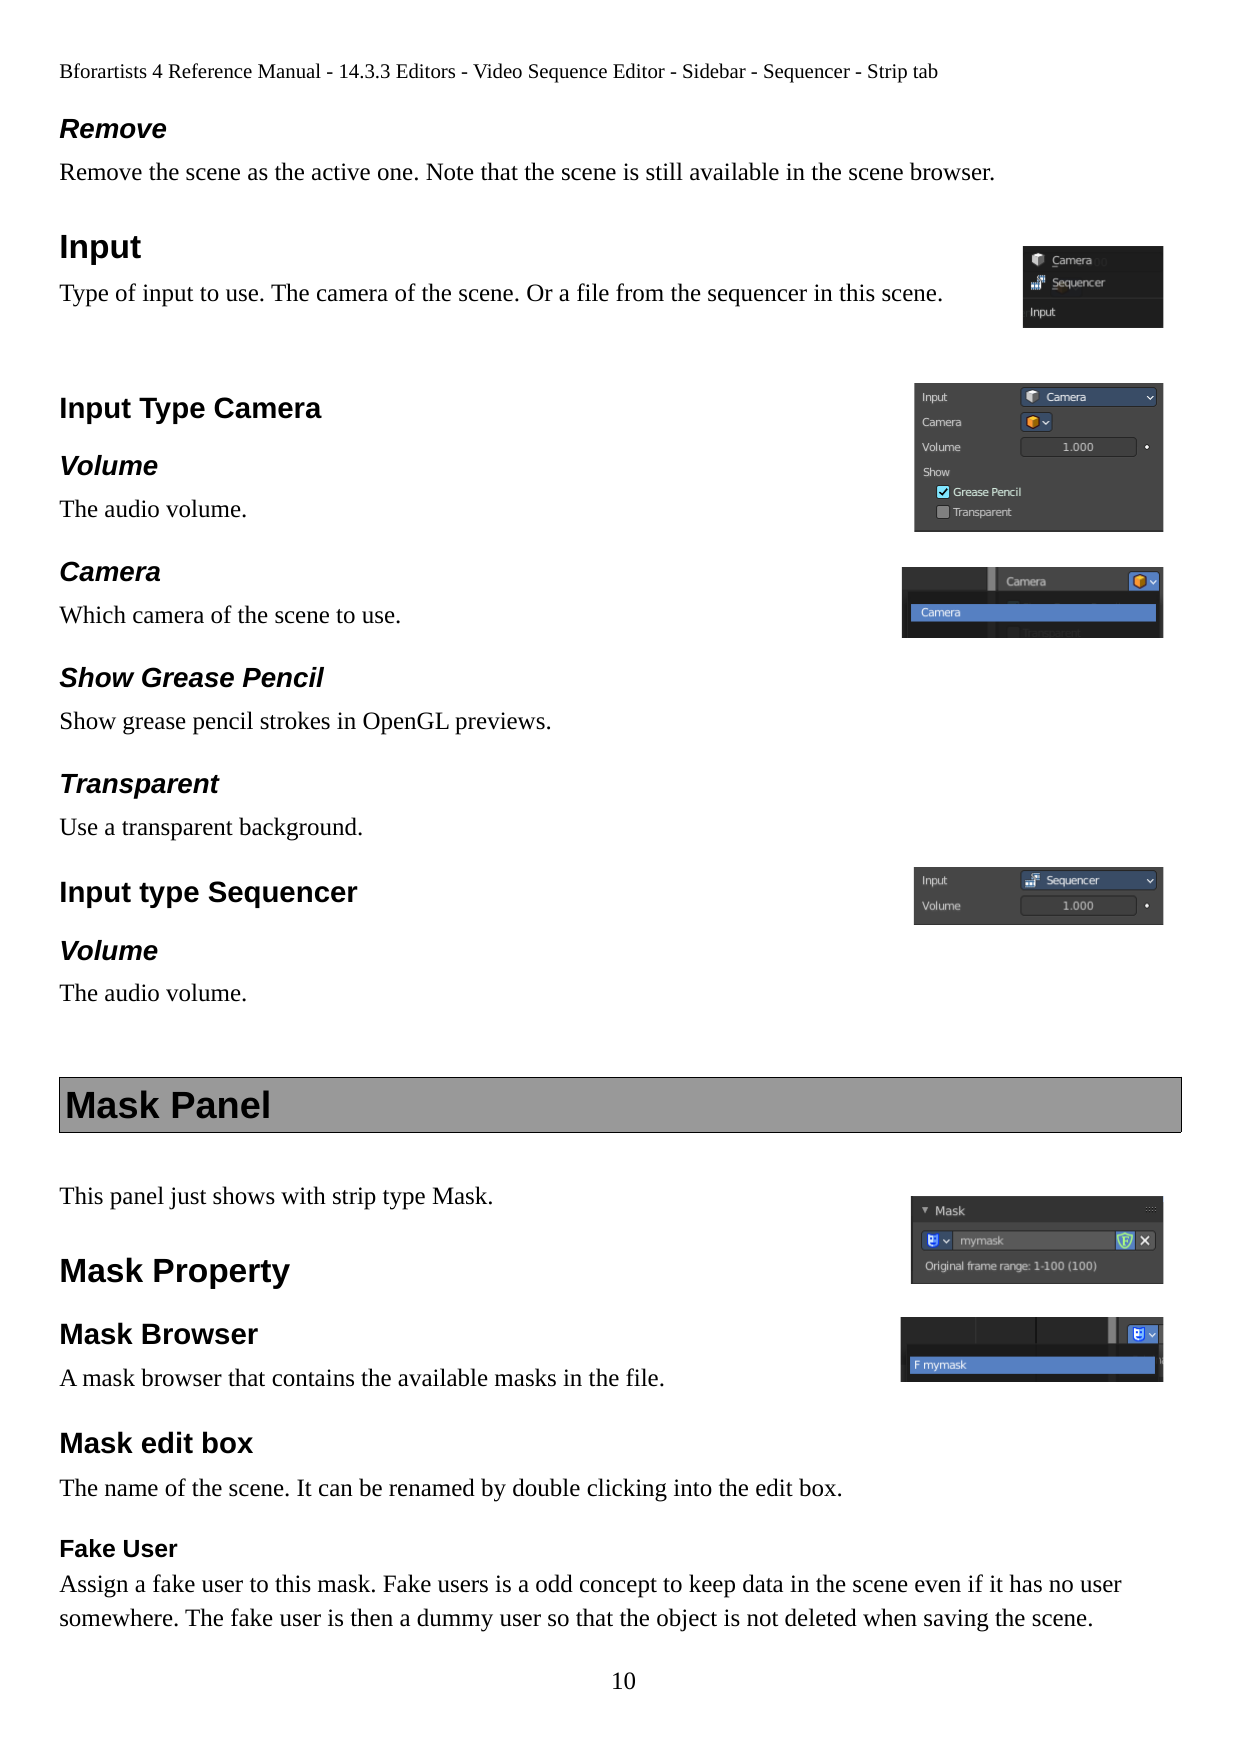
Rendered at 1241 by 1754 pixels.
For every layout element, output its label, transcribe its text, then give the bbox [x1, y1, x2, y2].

subtitle Input type Sequencer [59, 875, 913, 909]
picture [1022, 246, 1164, 328]
text Type of input to use. The camera of the scene. Or a file from the sequencer in this scene. [59, 278, 1022, 307]
picture [910, 1196, 1164, 1284]
picture [914, 383, 1164, 532]
subtitle Volume [59, 934, 1181, 966]
subtitle Volume [59, 449, 914, 481]
picture [901, 567, 1164, 638]
subtitle Transparent [59, 767, 1181, 799]
subtitle [1164, 449, 1181, 481]
subtitle [1164, 875, 1181, 909]
picture [900, 1317, 1164, 1382]
subtitle Show Grease Pencil [59, 661, 1181, 693]
subtitle Mask Property [59, 1251, 1181, 1289]
picture [913, 867, 1164, 925]
text The audio volume. [59, 494, 914, 523]
subtitle Camera [59, 555, 1181, 587]
text Show grease pencil strokes in OpenGL previews. [59, 706, 1181, 734]
text A mask browser that contains the available masks in the file. [59, 1363, 1181, 1392]
text Remove the scene as the active one. Note that the scene is still available in the scene browser. [59, 157, 1181, 186]
text This panel just shows with strip type Mask. [59, 1181, 1181, 1210]
text [1164, 494, 1181, 523]
subtitle Remove [59, 113, 1181, 144]
subtitle Mask edit box [59, 1426, 1181, 1460]
subtitle Fake User [59, 1534, 1181, 1563]
table_header Mask Panel [60, 1078, 1181, 1132]
subtitle [1164, 391, 1181, 424]
subtitle Input Type Camera [59, 391, 914, 424]
subtitle Input [59, 227, 1181, 266]
text Which camera of the scene to use. [59, 600, 901, 628]
subtitle [1164, 1317, 1181, 1350]
subtitle Mask Browser [59, 1317, 900, 1350]
text The name of the scene. It can be renamed by double clicking into the edit box. [59, 1473, 1181, 1501]
text Assign a fake user to this mask. Fake users is a odd concept to keep data in the scene even if it has no user somewhere. The fake user is then a dummy user so that the object is not deleted when saving the scene. [59, 1569, 1181, 1632]
text Use a transparent background. [59, 812, 1181, 840]
text The audio volume. [59, 978, 1181, 1007]
